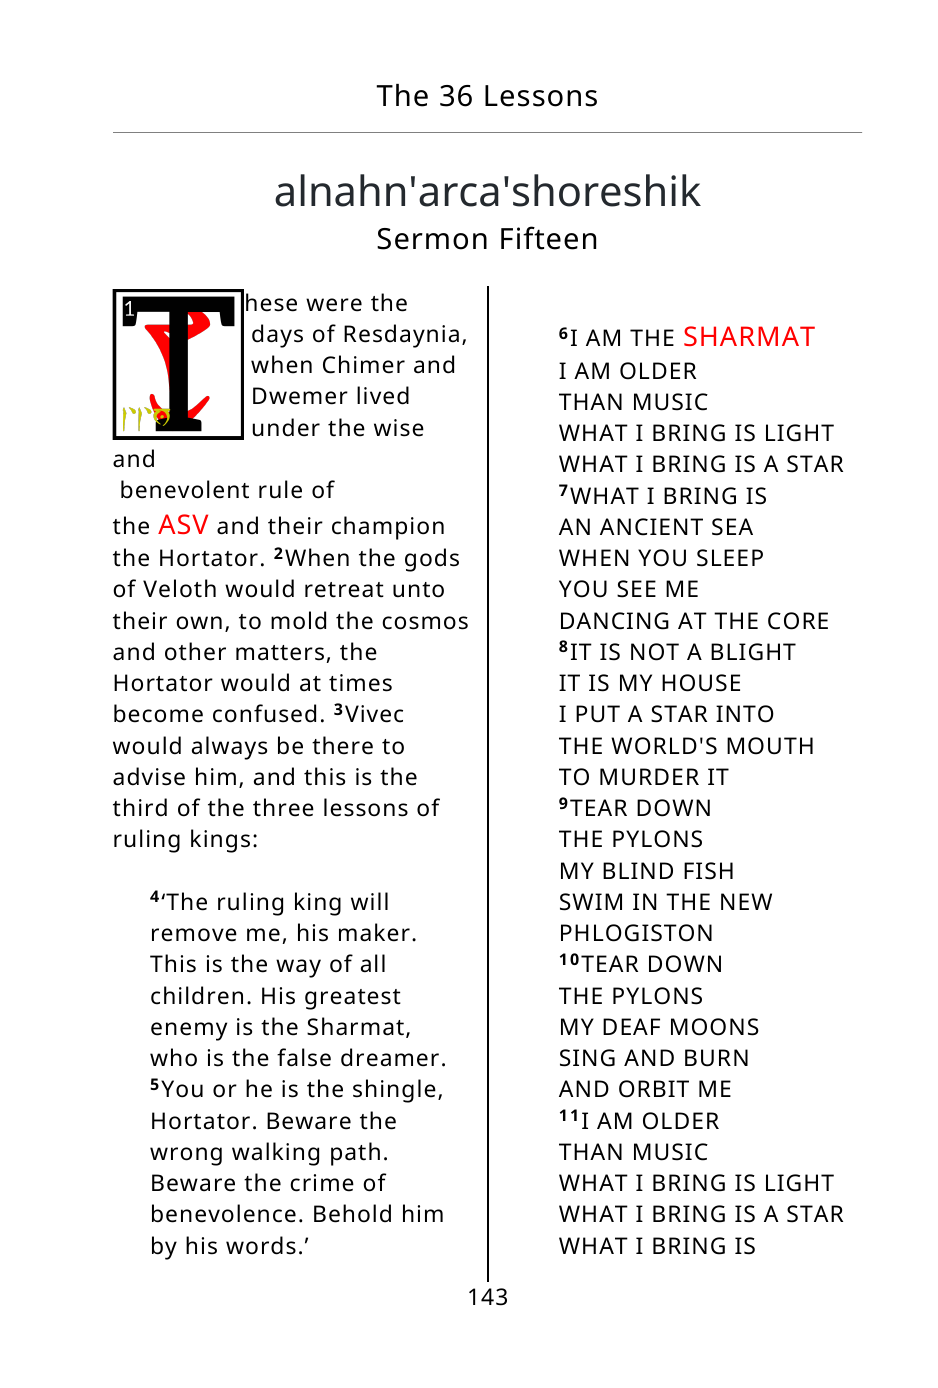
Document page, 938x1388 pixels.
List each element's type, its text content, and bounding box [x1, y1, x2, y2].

text THE WORLD'S MOUTH [559, 730, 862, 761]
text 4‘The ruling king will remove me, his maker. This is the way of all children. His greatest enemy is the Sharmat, who is the false dreamer. 5You or he is the shingle, Hortator. Beware the wrong walking path. Beware the crime of benevolence. Behold him by his words.’ [150, 886, 454, 1261]
text MY BLIND FISH [559, 855, 862, 886]
text WHAT I BRING IS A STAR [559, 448, 862, 480]
text THAN MUSIC [559, 386, 862, 417]
text days of Resdaynia, [244, 318, 472, 349]
text SWIM IN THE NEW [559, 886, 862, 917]
text under the wise and [112, 412, 472, 474]
text THAN MUSIC [559, 1136, 862, 1167]
text I PUT A STAR INTO [559, 698, 862, 730]
text benevolent rule of [112, 474, 472, 505]
text the ASV and their champion the Hortator. 2When the gods of Veloth would retreat unto their own, to mold the cosmos and other matters, the Hortator would at times become confused. 3Vivec would always be there to advise him, and this is the third of the three lessons of ruling kings: [112, 505, 472, 855]
text WHAT I BRING IS LIGHT [559, 417, 862, 448]
text WHAT I BRING IS LIGHT [559, 1167, 862, 1198]
text 7WHAT I BRING IS [559, 480, 862, 511]
picture [112, 289, 244, 440]
text SING AND BURN [559, 1042, 862, 1073]
text 6I AM THE SHARMAT [559, 318, 862, 355]
text Sermon Fifteen [112, 218, 862, 258]
text YOU SEE ME [559, 573, 862, 605]
text 11I AM OLDER [559, 1105, 862, 1136]
text WHAT I BRING IS A STAR [559, 1198, 862, 1230]
text I AM OLDER [559, 355, 862, 386]
text THE PYLONS [559, 823, 862, 855]
text The 36 Lessons [112, 75, 862, 115]
text WHAT I BRING IS [559, 1230, 862, 1261]
text when Chimer and [244, 349, 472, 380]
text TO MURDER IT [559, 761, 862, 792]
text DANCING AT THE CORE [559, 605, 862, 636]
text WHEN YOU SLEEP [559, 542, 862, 573]
subtitle alnahn'arca'shoreshik [112, 162, 862, 218]
text 10TEAR DOWN [559, 948, 862, 980]
text 9TEAR DOWN [559, 792, 862, 823]
text THE PYLONS [559, 980, 862, 1011]
text MY DEAF MOONS [559, 1011, 862, 1042]
text IT IS MY HOUSE [559, 667, 862, 698]
text Dwemer lived [244, 380, 472, 412]
text AN ANCIENT SEA [559, 511, 862, 542]
text 8IT IS NOT A BLIGHT [559, 636, 862, 667]
text PHLOGISTON [559, 917, 862, 948]
text AND ORBIT ME [559, 1073, 862, 1105]
text hese were the [112, 287, 472, 318]
